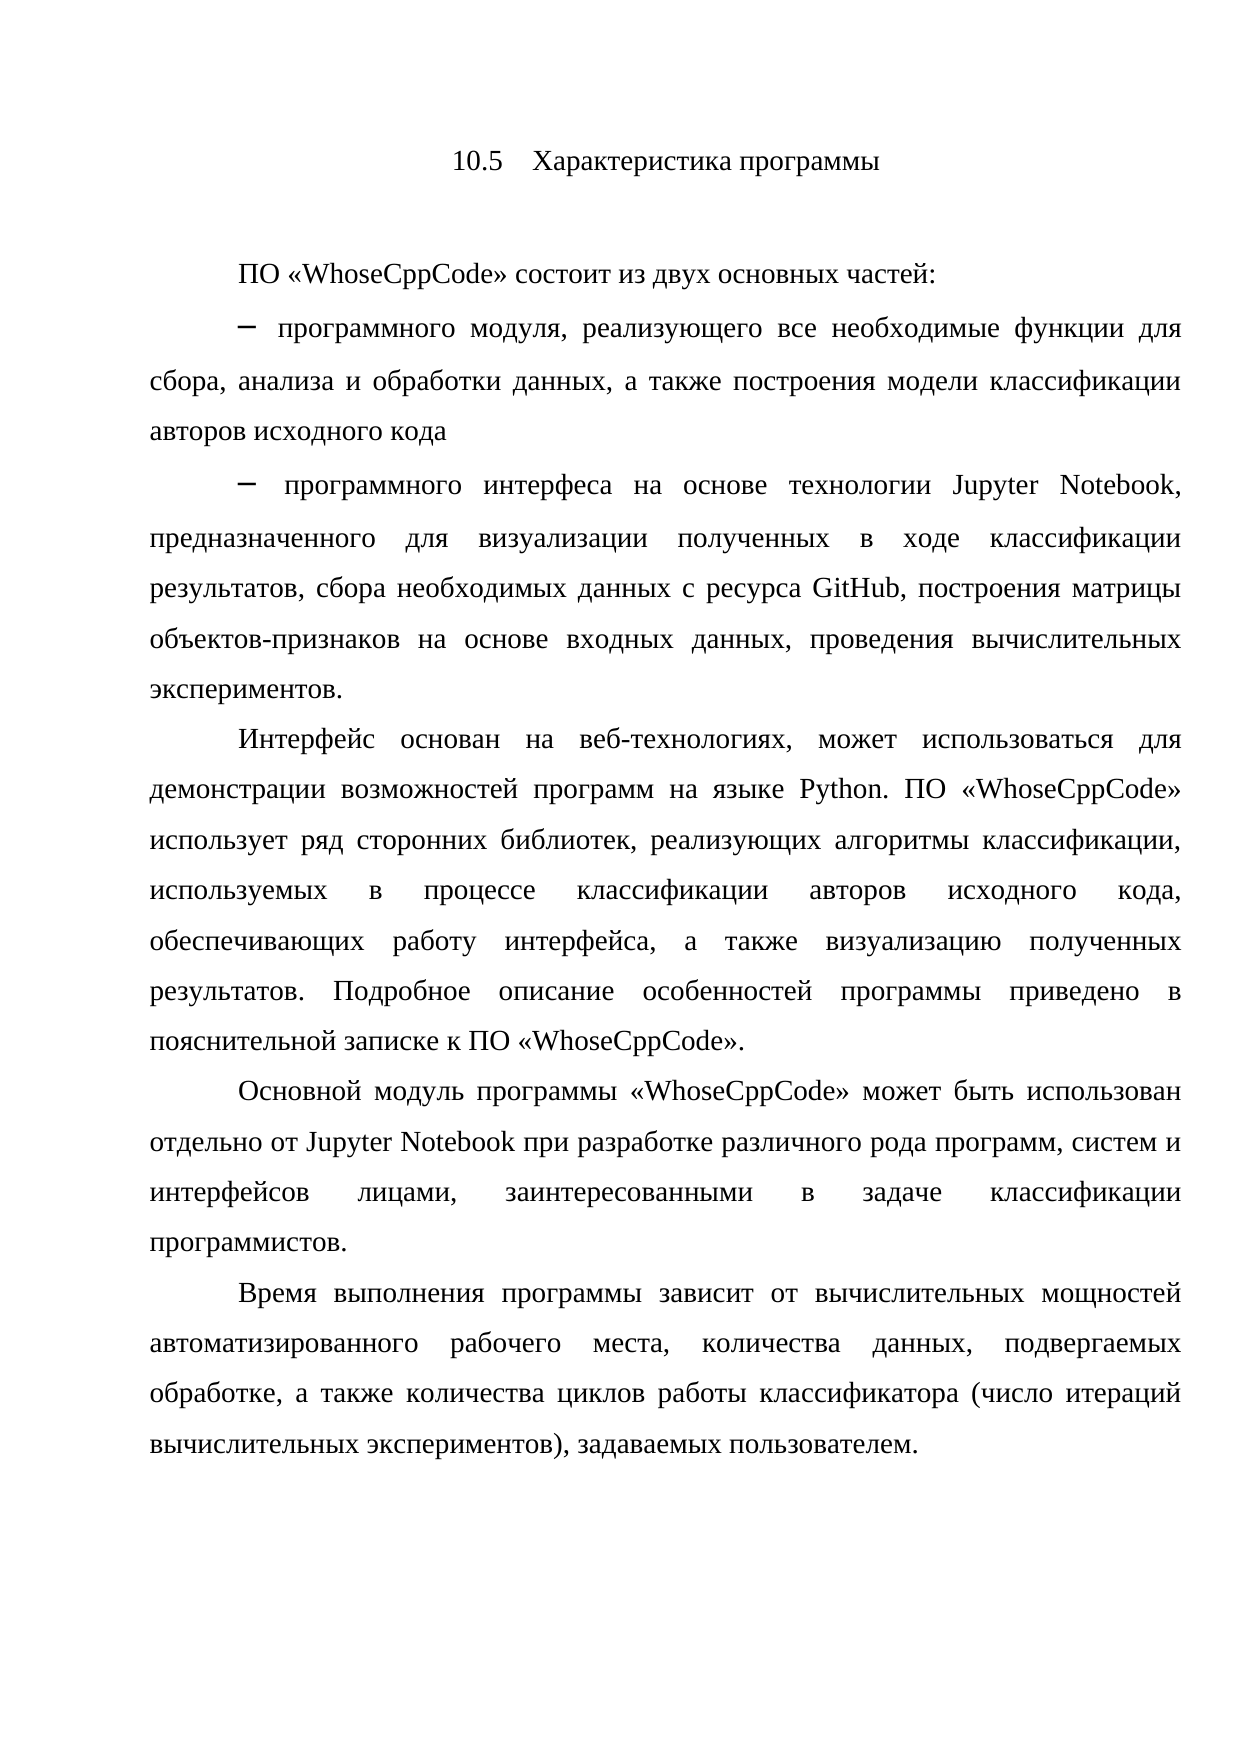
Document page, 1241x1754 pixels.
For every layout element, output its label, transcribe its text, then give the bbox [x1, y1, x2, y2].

list программного модуля, реализующего все необходимые функции для сбора, анализа и обработки данных, а также построения модели классификации авторов исходного кода [149, 307, 1182, 447]
list программного интерфеса на основе технологии Jupyter Notebook, предназначенного для визуализации полученных в ходе классификации результатов, сбора необходимых данных с ресурса GitHub, построения матрицы объектов-признаков на основе входных данных, проведения вычислительных экспериментов. [149, 464, 1182, 704]
subtitle 10.5 Характеристика программы [149, 143, 1182, 177]
text Основной модуль программы «WhoseCppCode» может быть использован отдельно от Jupyter Notebook при разработке различного рода программ, систем и интерфейсов лицами, заинтересованными в задаче классификации программистов. [149, 1073, 1182, 1258]
text Время выполнения программы зависит от вычислительных мощностей автоматизированного рабочего места, количества данных, подвергаемых обработке, а также количества циклов работы классификатора (число итераций вычислительных экспериментов), задаваемых пользователем. [149, 1275, 1182, 1459]
text ПО «WhoseCppCode» состоит из двух основных частей: [149, 256, 1182, 290]
text Интерфейс основан на веб-технологиях, может использоваться для демонстрации возможностей программ на языке Python. ПО «WhoseCppCode» использует ряд сторонних библиотек, реализующих алгоритмы классификации, используемых в процессе классификации авторов исходного кода, обеспечивающих работу интерфейса, а также визуализацию полученных результатов. Подробное описание особенностей программы приведено в пояснительной записке к ПО «WhoseCppCode». [149, 721, 1182, 1057]
